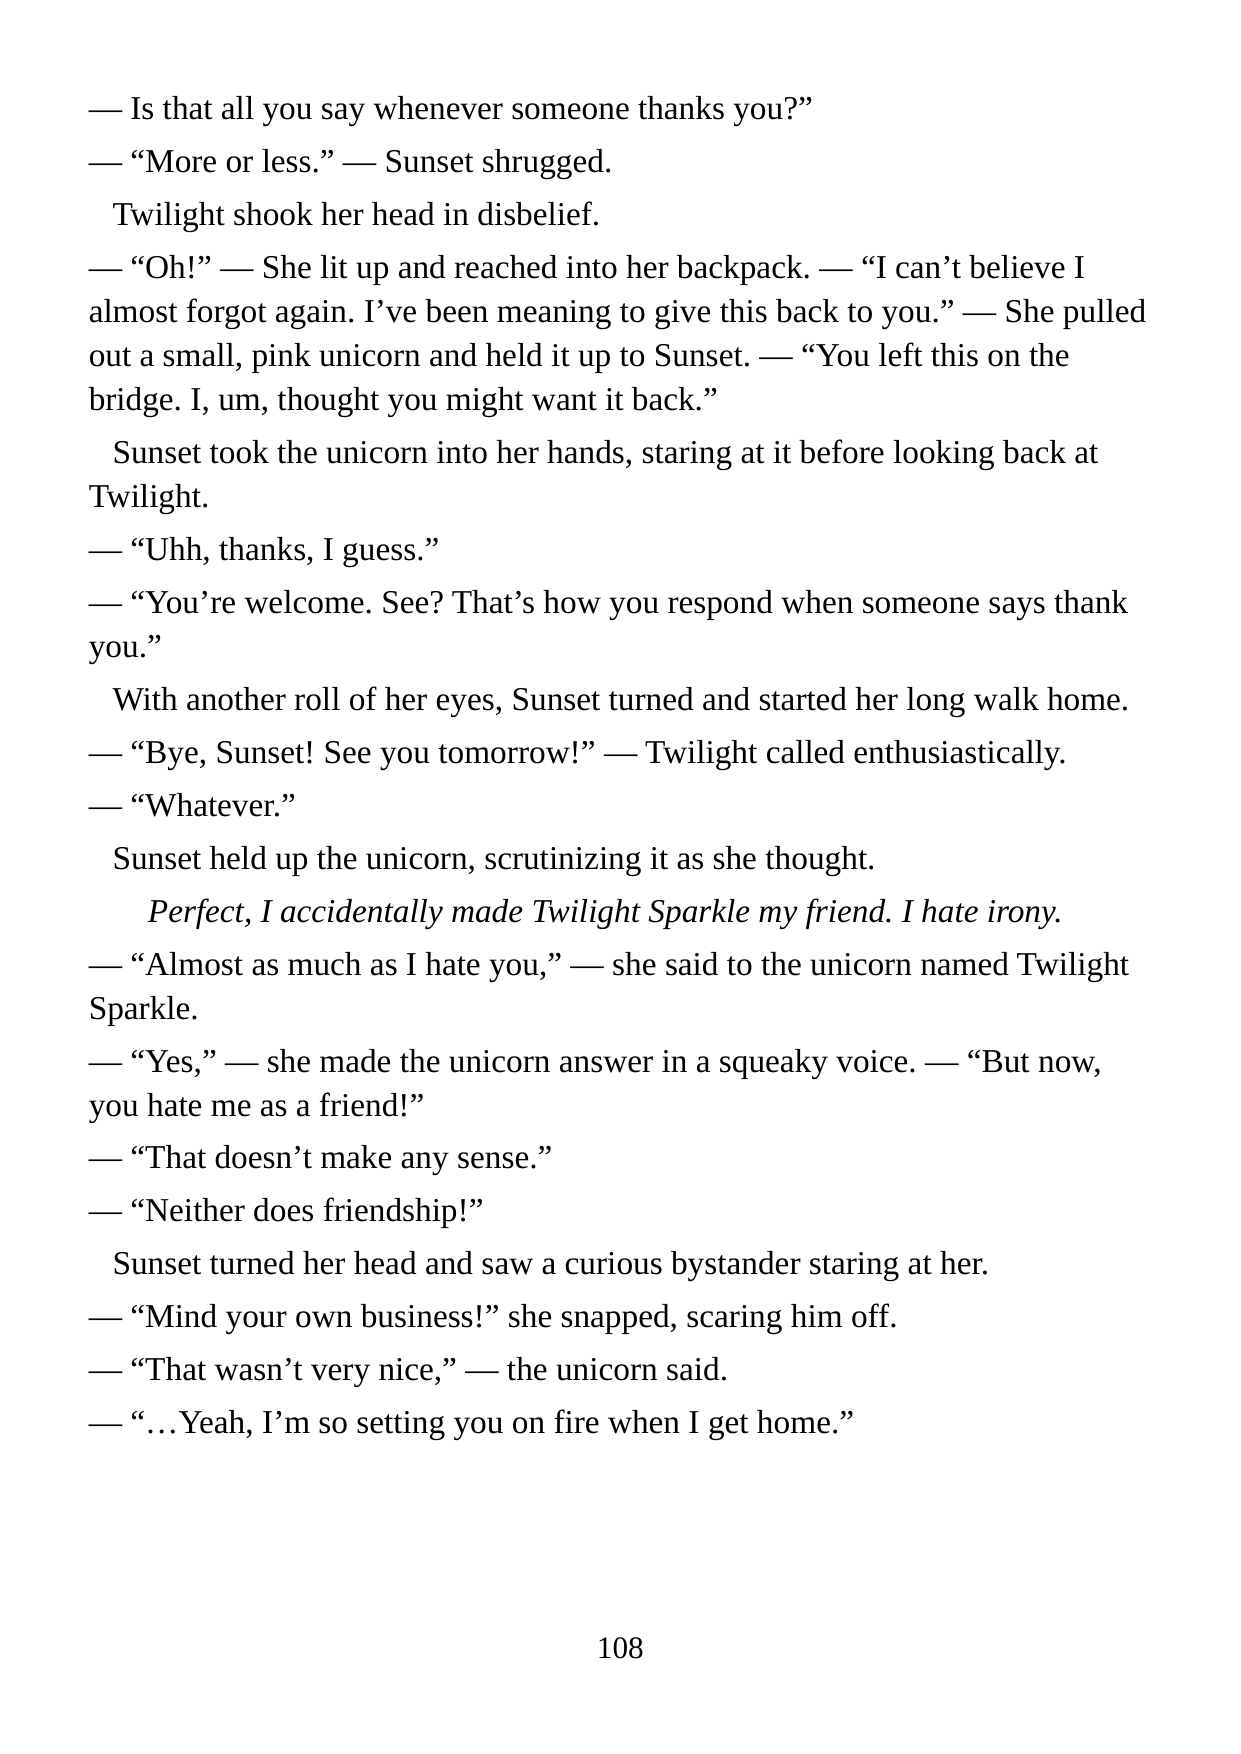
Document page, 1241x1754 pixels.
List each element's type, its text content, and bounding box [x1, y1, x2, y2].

text — “Mind your own business!” she snapped, scaring him off. [88, 1297, 1152, 1335]
text — “Bye, Sunset! See you tomorrow!” — Twilight called enthusiastically. [88, 732, 1152, 771]
text Sunset took the unicorn into her hands, staring at it before looking back at Twilight. [88, 432, 1152, 515]
text — “Whatever.” [88, 785, 1152, 823]
text — “That doesn’t make any sense.” [88, 1138, 1152, 1176]
text — “…Yeah, I’m so setting you on fire when I get home.” [88, 1402, 1152, 1441]
text Sunset turned her head and saw a curious bystander staring at her. [88, 1244, 1152, 1282]
text Sunset held up the unicorn, scrutinizing it as she thought. [88, 838, 1152, 876]
text — “Almost as much as I hate you,” — she said to the unicorn named Twilight Sparkle. [88, 944, 1152, 1026]
text — “You’re welcome. See? That’s how you respond when someone says thank you.” [88, 582, 1152, 665]
text — “More or less.” — Sunset shrugged. [88, 141, 1152, 180]
text — “Oh!” — She lit up and reached into her backpack. — “I can’t believe I almost forgot again. I’ve been meaning to give this back to you.” — She pulled out a small, pink unicorn and held it up to Sunset. — “You left this on the bridge. I, um, thought you might want it back.” [88, 247, 1152, 418]
text — Is that all you say whenever someone thanks you?” [88, 88, 1152, 127]
text — “Uhh, thanks, I guess.” [88, 529, 1152, 568]
text With another roll of her eyes, Sunset turned and started her long walk home. [88, 679, 1152, 718]
text — “Neither does friendship!” [88, 1191, 1152, 1229]
text Perfect, I accidentally made Twilight Sparkle my friend. I hate irony. [88, 891, 1152, 929]
text Twilight shook her head in disbelief. [88, 194, 1152, 233]
text — “Yes,” — she made the unicorn answer in a squeaky voice. — “But now, you hate me as a friend!” [88, 1041, 1152, 1123]
text — “That wasn’t very nice,” — the unicorn said. [88, 1349, 1152, 1388]
